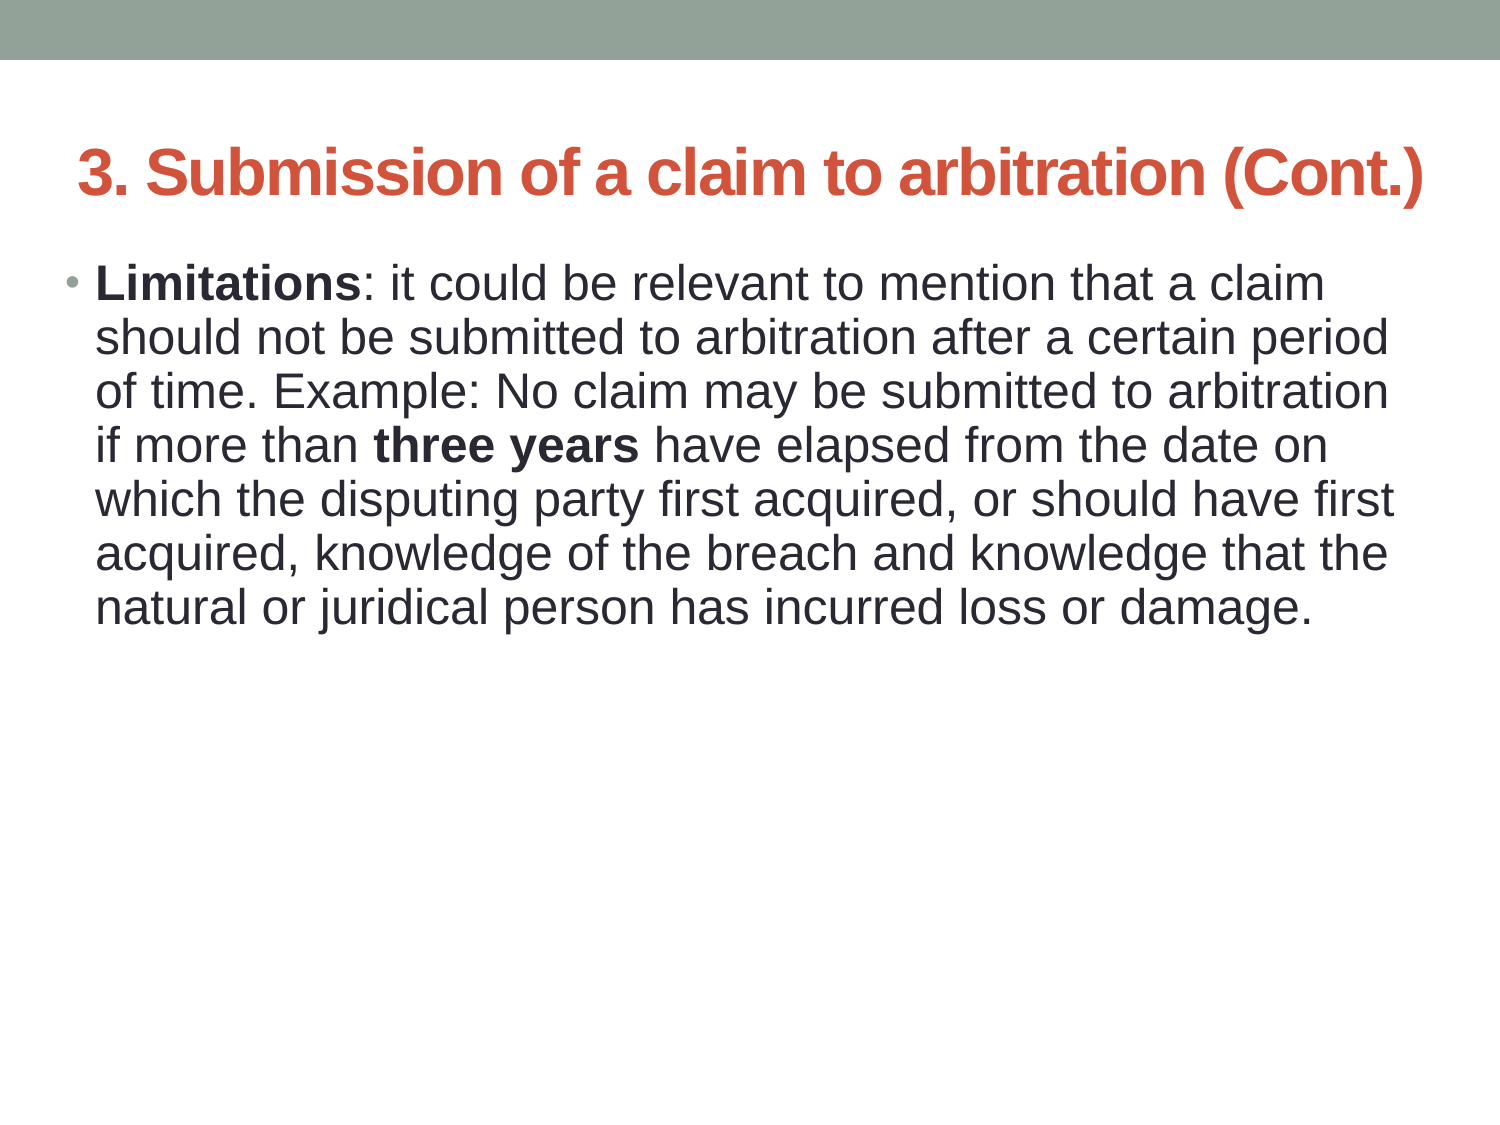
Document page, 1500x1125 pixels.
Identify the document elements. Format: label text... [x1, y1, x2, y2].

list Limitations: it could be relevant to mention that a claim should not be submitted to arbitration after a certain period of time. Example: No claim may be submitted to arbitration if more than three years have elapsed from the date on which the disputing party first acquired, or should have first acquired, knowledge of the breach and knowledge that the natural or juridical person has incurred loss or damage. [50, 249, 1425, 1025]
title 3. Submission of a claim to arbitration (Cont.) [62, 99, 1500, 238]
